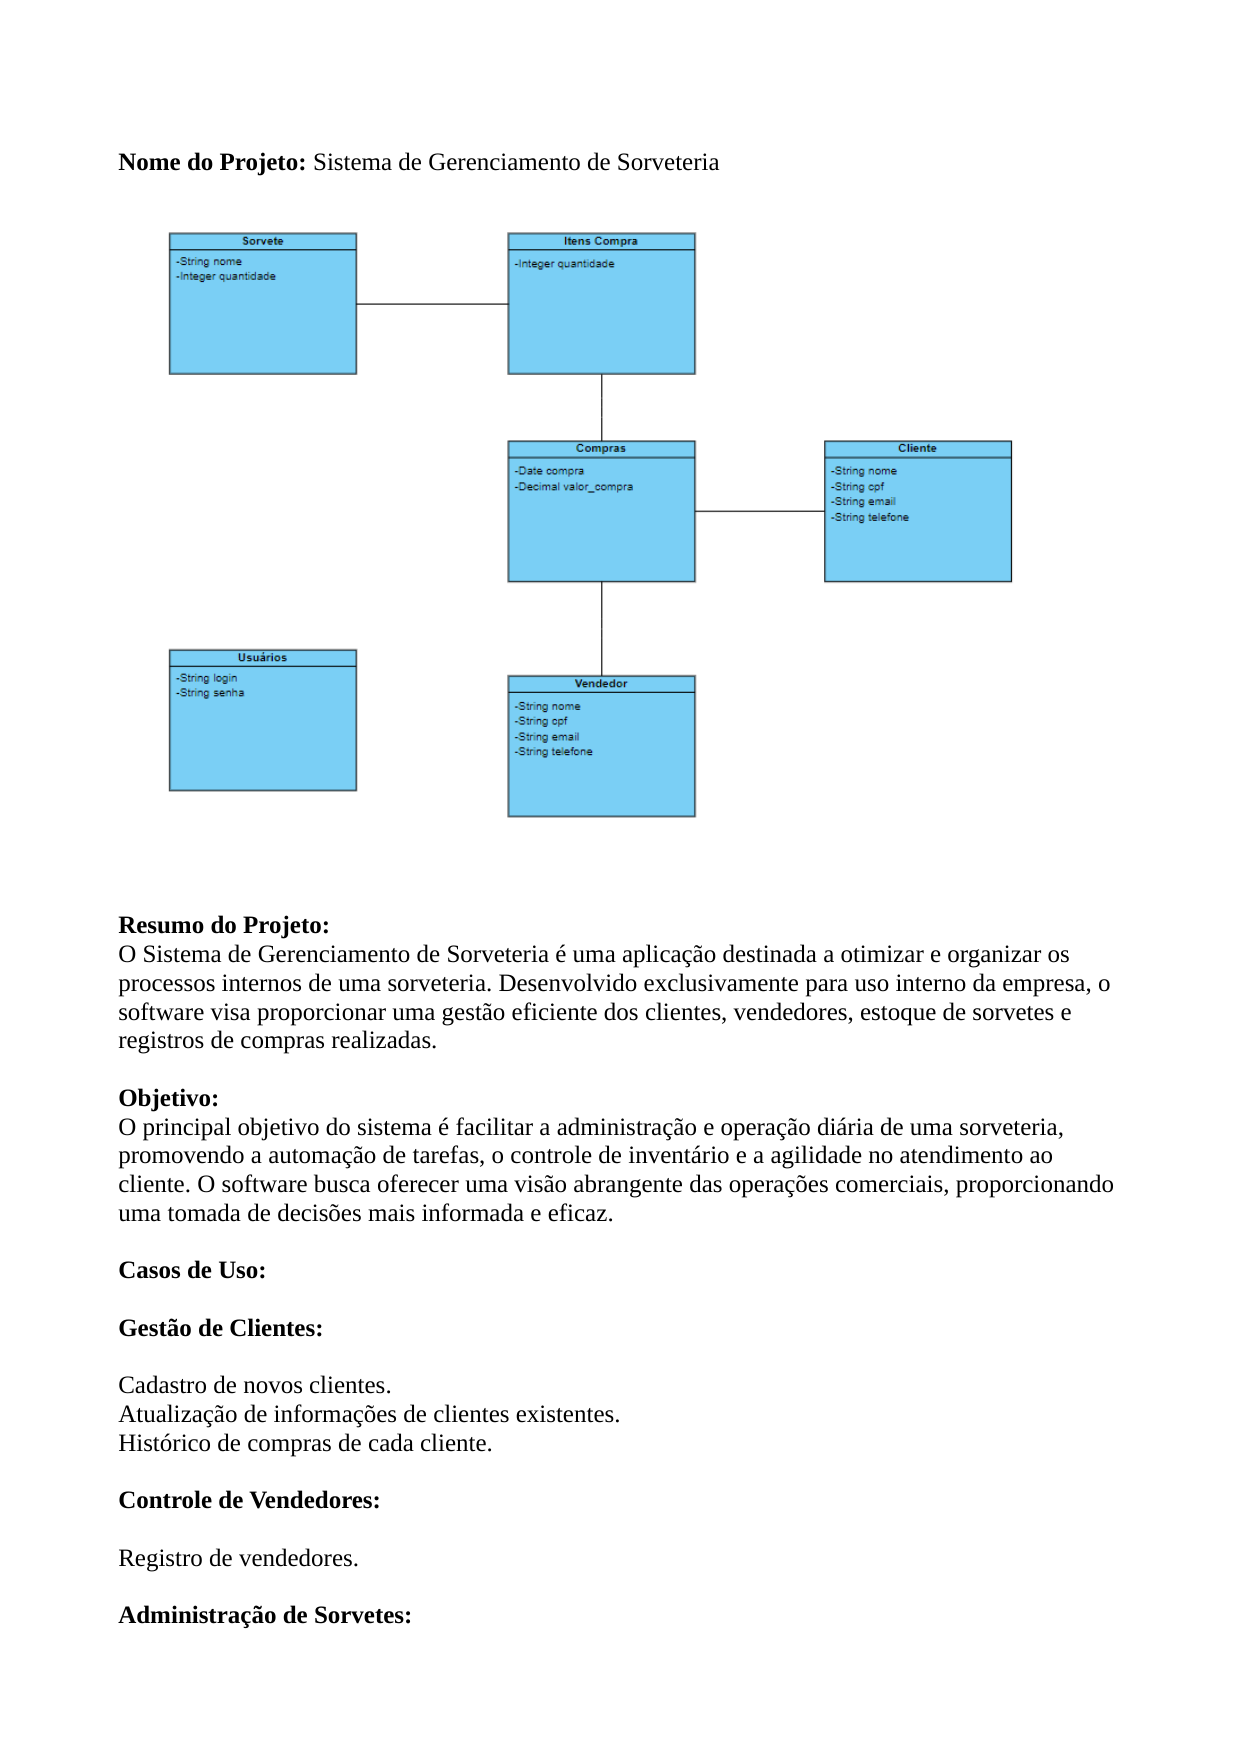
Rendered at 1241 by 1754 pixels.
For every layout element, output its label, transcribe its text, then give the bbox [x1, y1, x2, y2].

text Gestão de Clientes: [118, 1313, 1122, 1342]
text Cadastro de novos clientes. [118, 1370, 1122, 1399]
text Histórico de compras de cada cliente. [118, 1428, 1122, 1457]
text Casos de Uso: [118, 1255, 1122, 1284]
text O Sistema de Gerenciamento de Sorveteria é uma aplicação destinada a otimizar e organizar os processos internos de uma sorveteria. Desenvolvido exclusivamente para uso interno da empresa, o software visa proporcionar uma gestão eficiente dos clientes, vendedores, estoque de sorvetes e registros de compras realizadas. [118, 939, 1122, 1054]
text Administração de Sorvetes: [118, 1600, 1122, 1629]
text Atualização de informações de clientes existentes. [118, 1399, 1122, 1428]
text Objetivo: [118, 1083, 1122, 1112]
text Nome do Projeto: Sistema de Gerenciamento de Sorveteria [118, 147, 1122, 176]
text Registro de vendedores. [118, 1543, 1122, 1572]
text O principal objetivo do sistema é facilitar a administração e operação diária de uma sorveteria, promovendo a automação de tarefas, o controle de inventário e a agilidade no atendimento ao cliente. O software busca oferecer uma visão abrangente das operações comerciais, proporcionando uma tomada de decisões mais informada e eficaz. [118, 1112, 1122, 1227]
text Controle de Vendedores: [118, 1485, 1122, 1514]
picture [118, 204, 1123, 882]
text Resumo do Projeto: [118, 910, 1122, 939]
